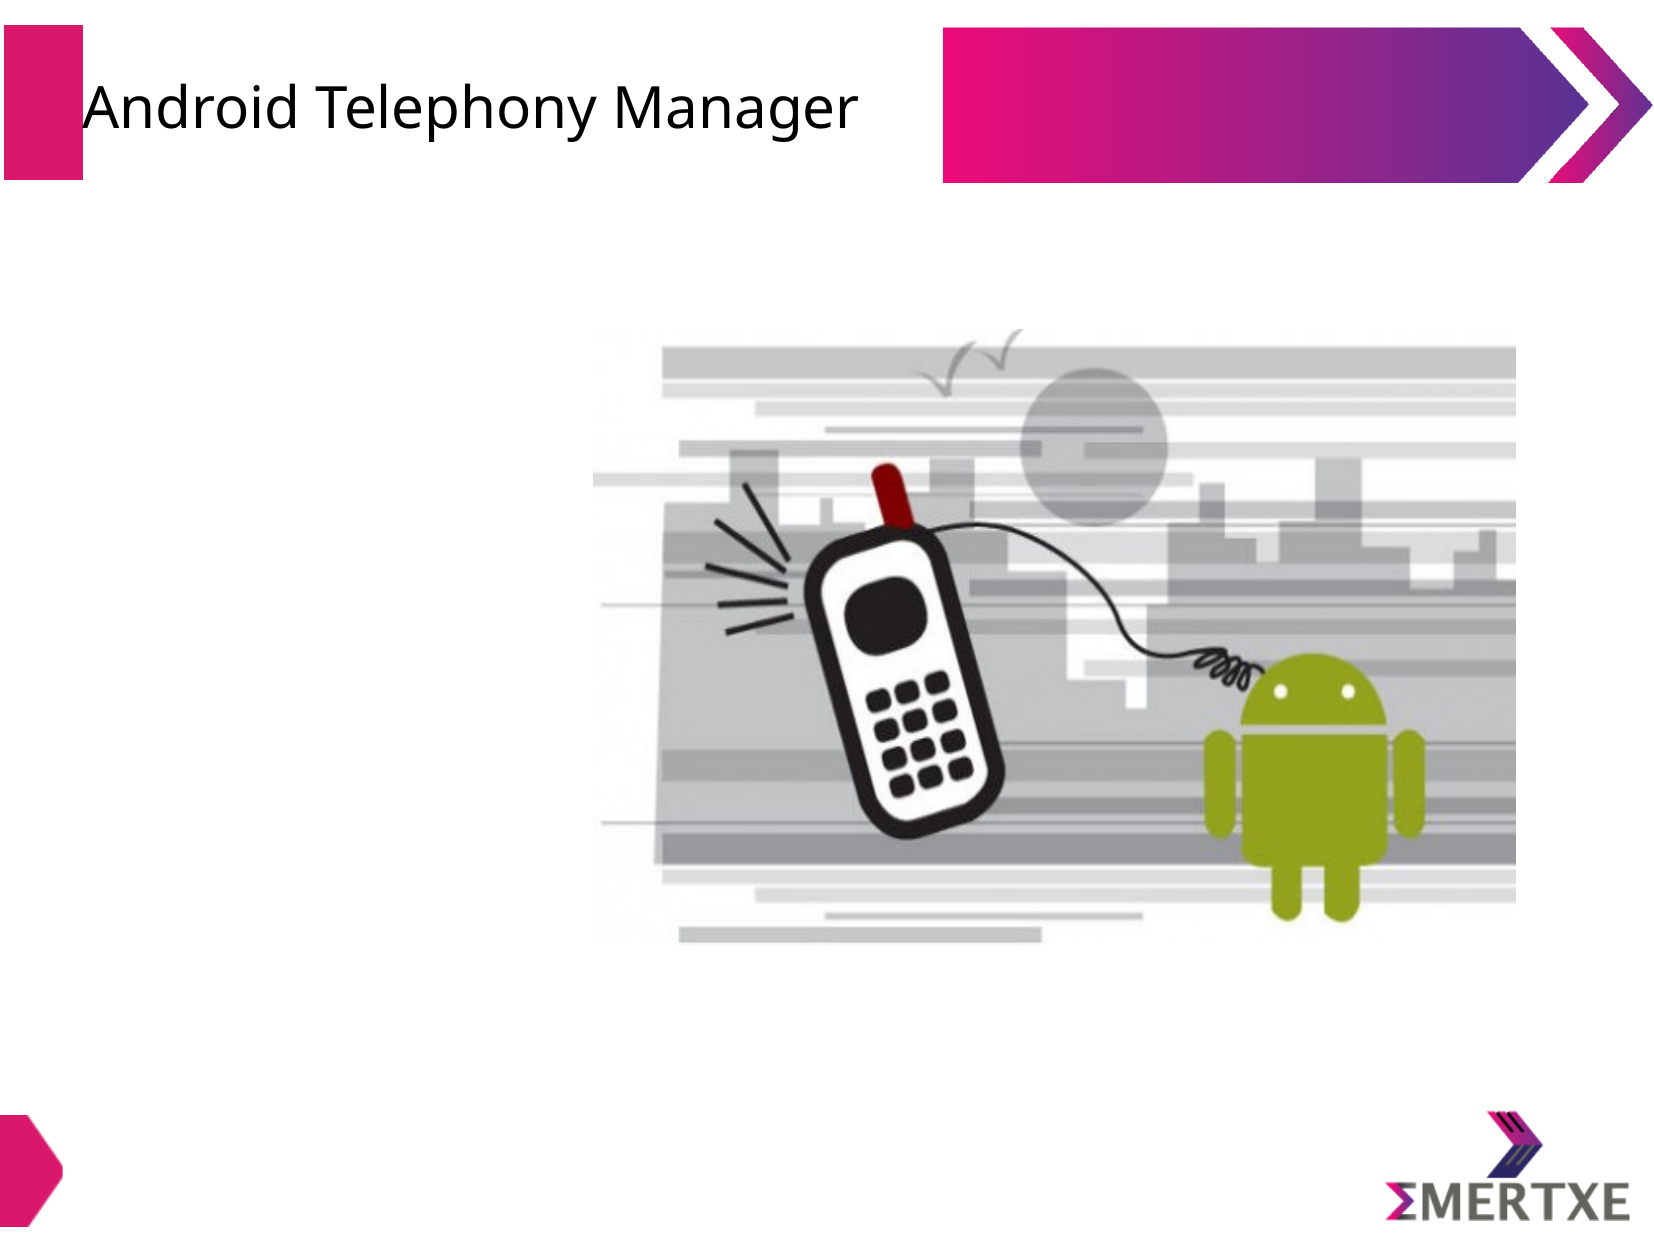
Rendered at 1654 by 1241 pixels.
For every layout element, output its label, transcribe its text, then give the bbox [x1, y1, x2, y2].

picture [593, 329, 1516, 946]
title Android Telephony Manager [82, 2, 1571, 210]
picture [1385, 1107, 1631, 1221]
picture [1571, 27, 1653, 183]
